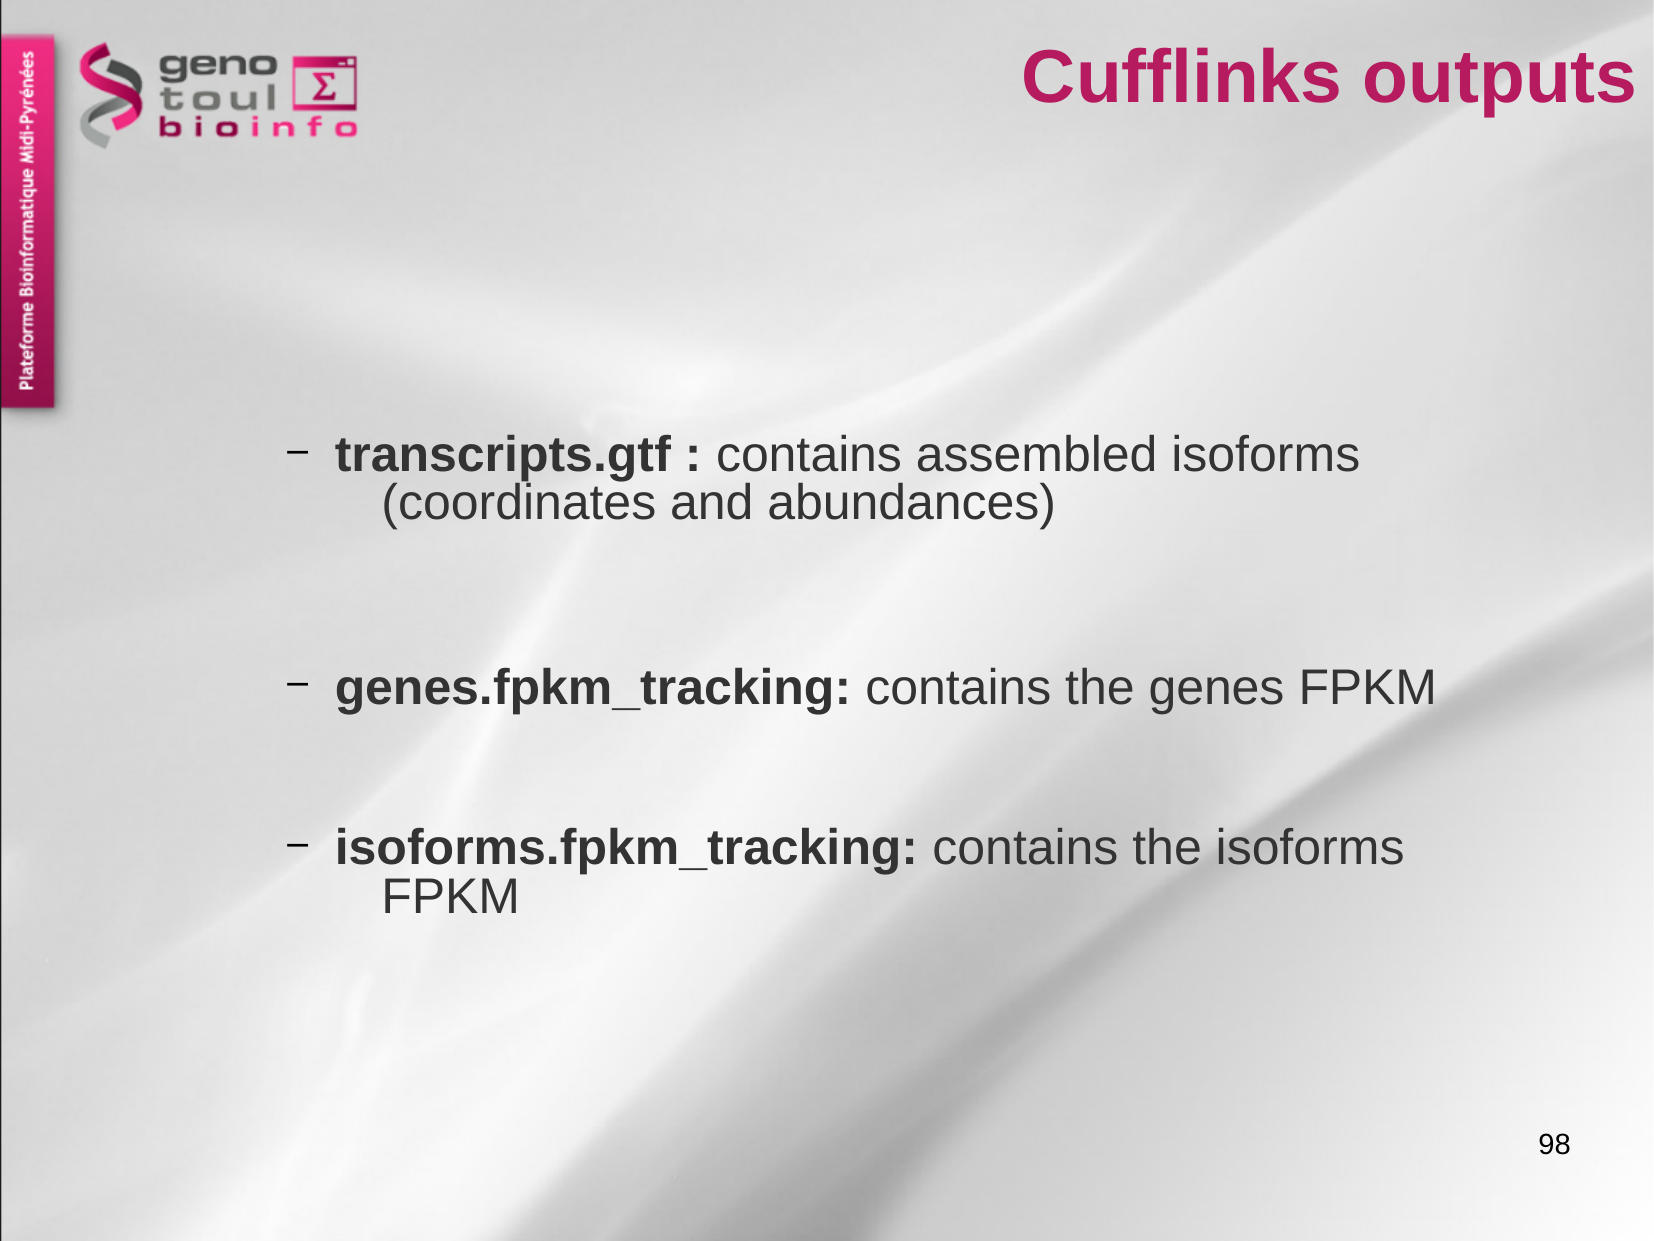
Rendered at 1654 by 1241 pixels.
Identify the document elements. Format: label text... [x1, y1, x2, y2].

list transcripts.gtf : contains assembled isoforms (coordinates and abundances) genes.fpkm_tracking: contains the genes FPKM isoforms.fpkm_tracking: contains the isoforms FPKM [118, 419, 1553, 1241]
picture [0, 0, 1654, 1241]
title Cufflinks outputs [153, 0, 1639, 183]
